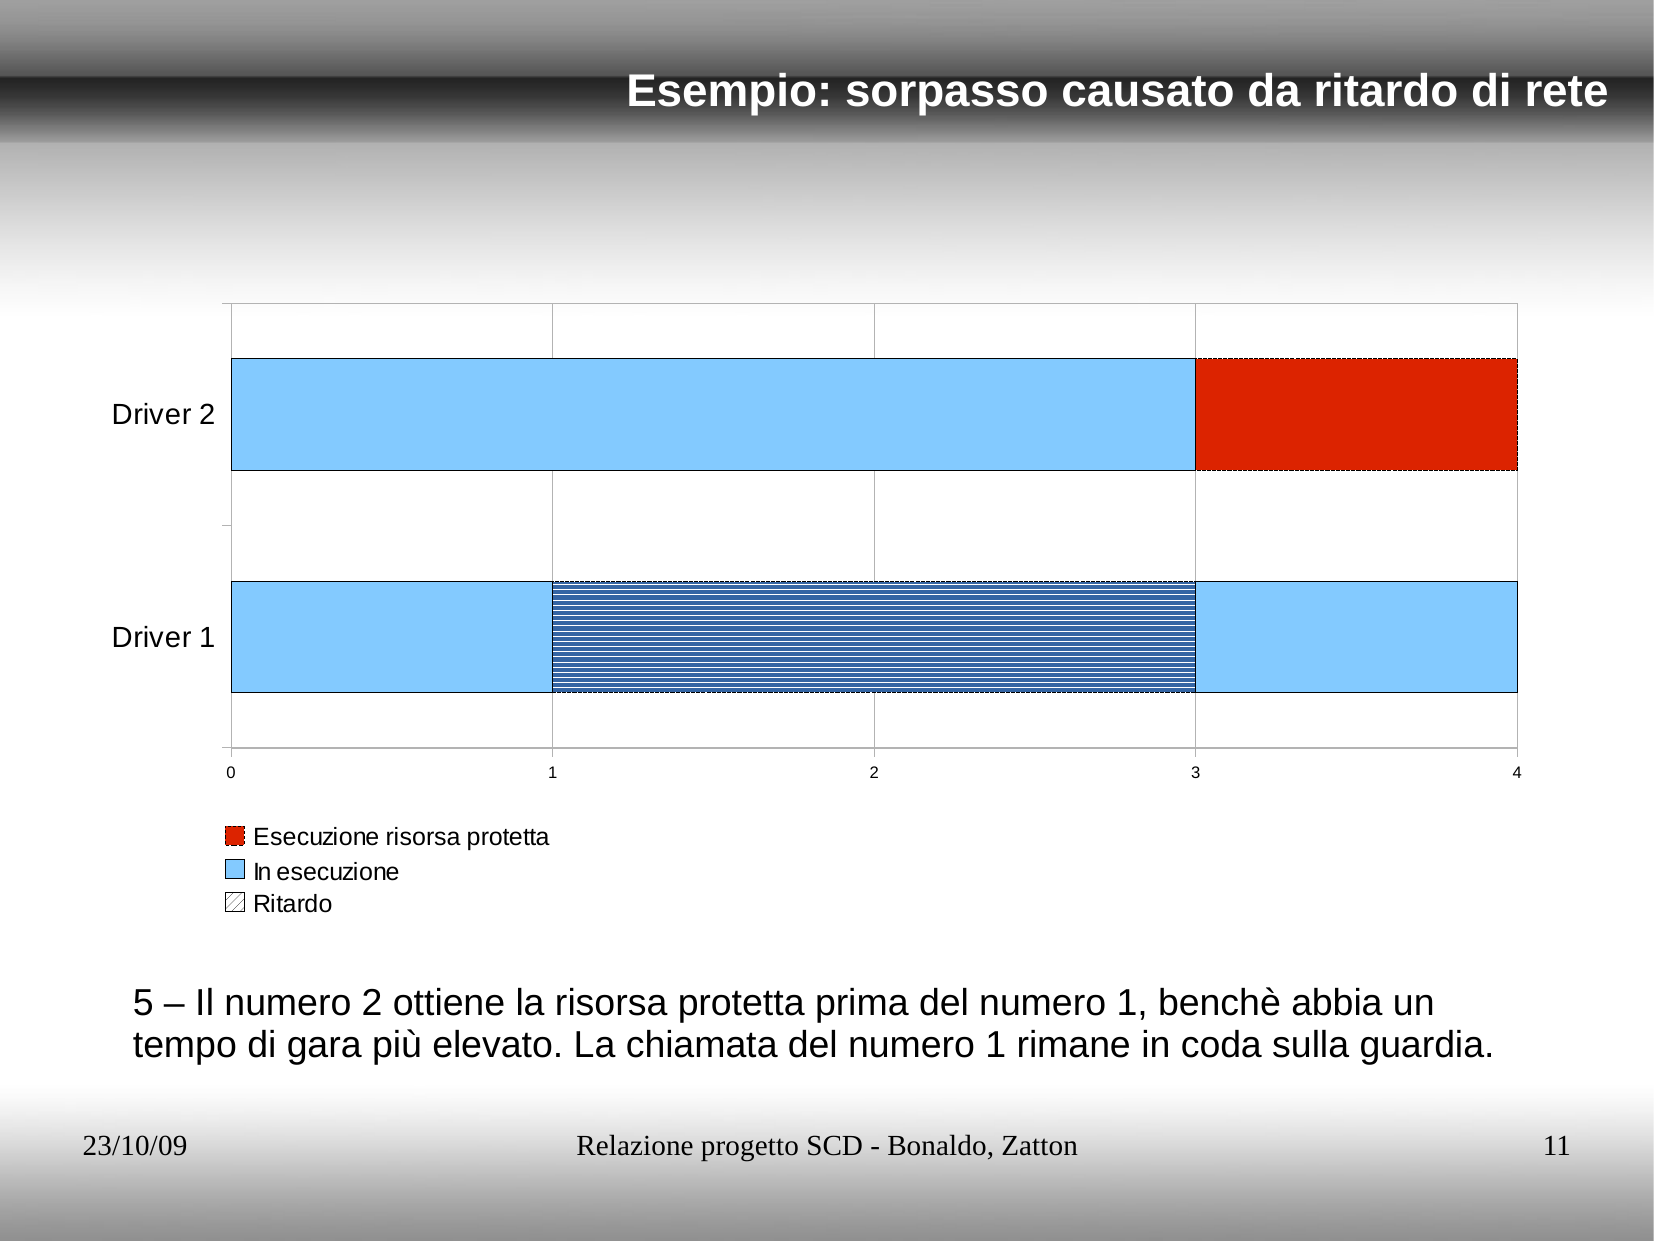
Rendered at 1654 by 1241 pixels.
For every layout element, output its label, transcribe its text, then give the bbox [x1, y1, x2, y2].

chart [82, 290, 1571, 944]
text_box Esempio: sorpasso causato da ritardo di rete [531, 31, 1625, 119]
picture [0, 0, 1654, 1241]
text_box 5 – Il numero 2 ottiene la risorsa protetta prima del numero 1, benchè abbia un tempo di gara più elevato. La chiamata del numero 1 rimane in coda sulla guardia. [118, 974, 1536, 1074]
